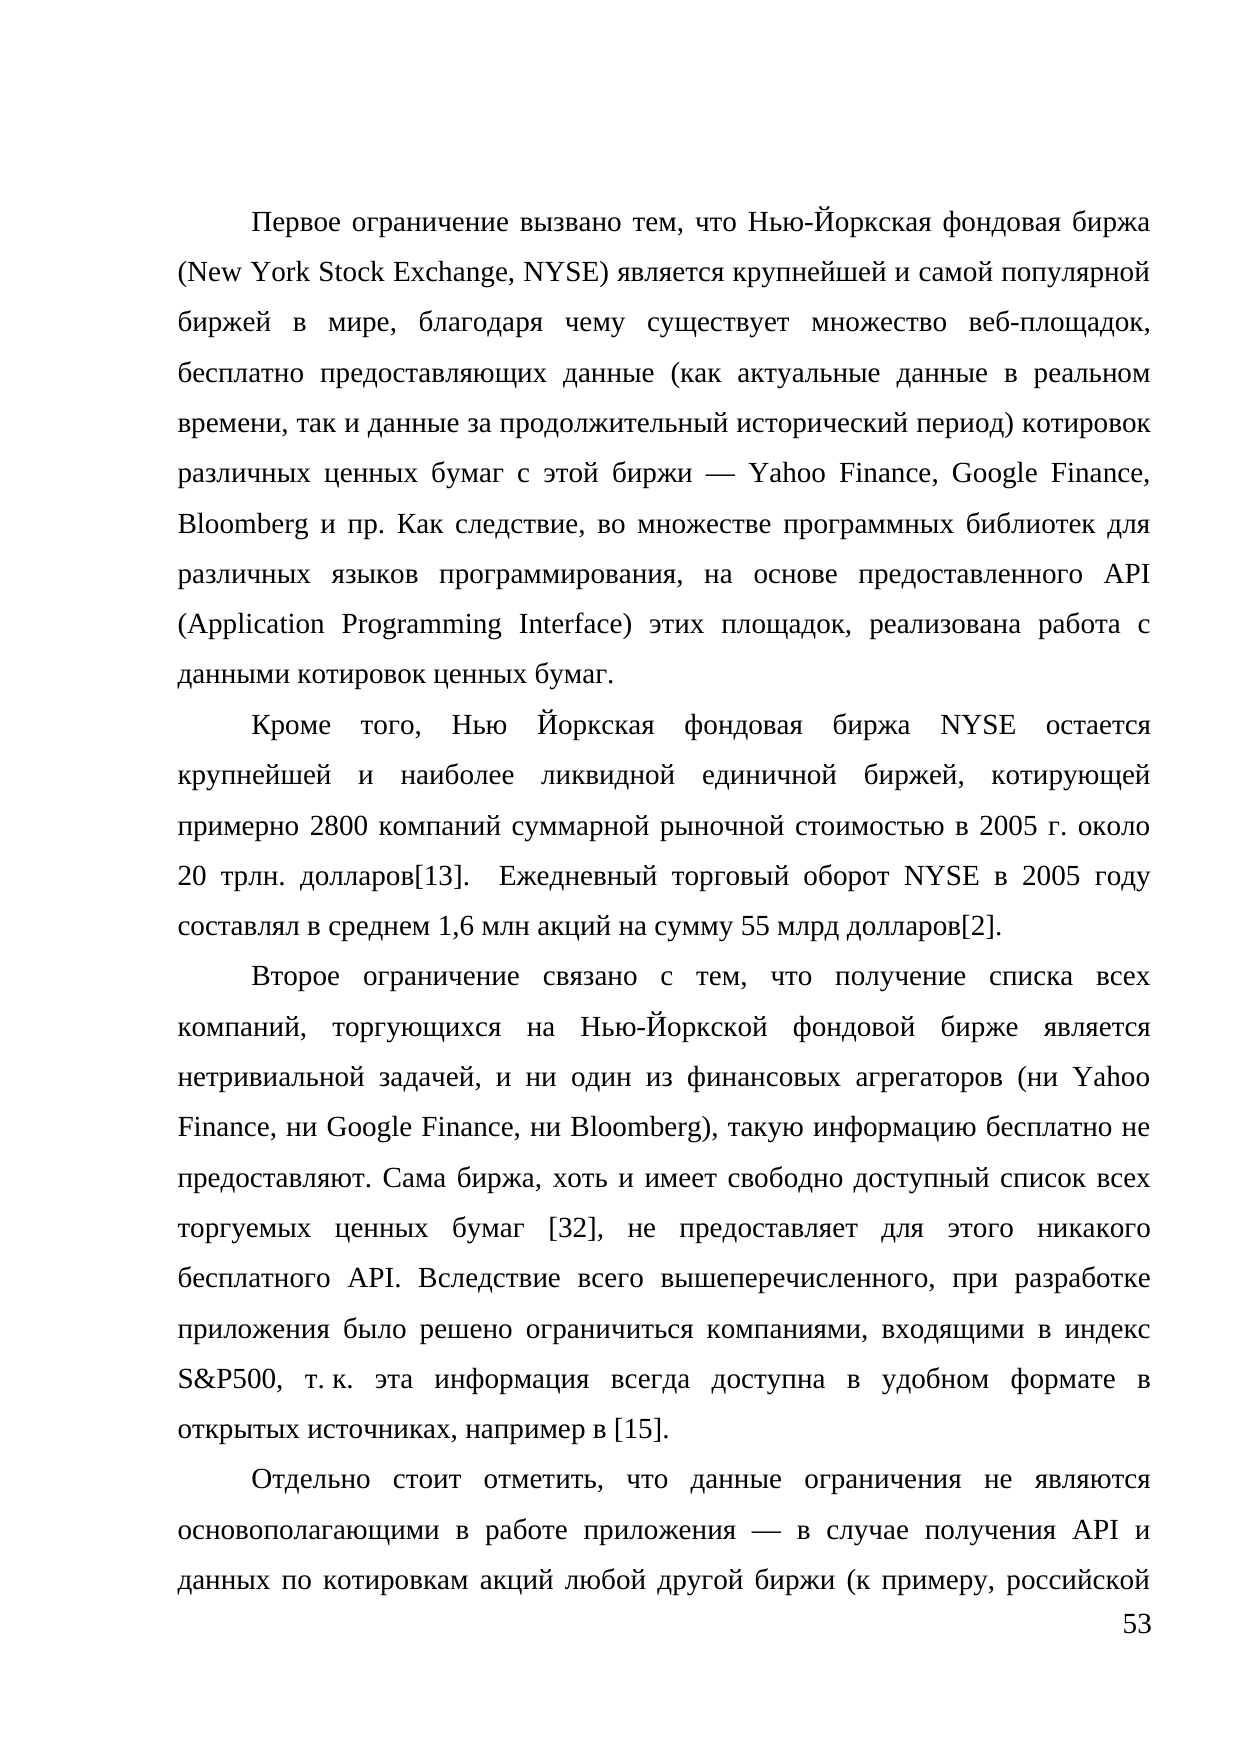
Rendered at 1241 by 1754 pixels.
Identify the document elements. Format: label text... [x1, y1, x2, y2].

text Второе ограничение связано с тем, что получение списка всех компаний, торгующихся на Нью-Йоркской фондовой бирже является нетривиальной задачей, и ни один из финансовых агрегаторов (ни Yahoo Finance, ни Google Finance, ни Bloomberg), такую информацию бесплатно не предоставляют. Сама биржа, хоть и имеет свободно доступный список всех торгуемых ценных бумаг [32], не предоставляет для этого никакого бесплатного API. Вследствие всего вышеперечисленного, при разработке приложения было решено ограничиться компаниями, входящими в индекс S&P500, т. к. эта информация всегда доступна в удобном формате в открытых источниках, например в [15]. [177, 958, 1152, 1445]
text Кроме того, Нью Йоркская фондовая биржа NYSE остается крупнейшей и наиболее ликвидной единичной биржей, котирующей примерно 2800 компаний суммарной рыночной стоимостью в 2005 г. около 20 трлн. долларов[13]. Ежедневный торговый оборот NYSE в 2005 году составлял в среднем 1,6 млн акций на сумму 55 млрд долларов[2]. [177, 707, 1152, 942]
text Первое ограничение вызвано тем, что Нью-Йоркская фондовая биржа (New York Stock Exchange, NYSE) является крупнейшей и самой популярной биржей в мире, благодаря чему существует множество веб-площадок, бесплатно предоставляющих данные (как актуальные данные в реальном времени, так и данные за продолжительный исторический период) котировок различных ценных бумаг с этой биржи — Yahoo Finance, Google Finance, Bloomberg и пр. Как следствие, во множестве программных библиотек для различных языков программирования, на основе предоставленного API (Application Programming Interface) этих площадок, реализована работа с данными котировок ценных бумаг. [177, 204, 1152, 690]
text Отдельно стоит отметить, что данные ограничения не являются основополагающими в работе приложения — в случае получения API и данных по котировкам акций любой другой биржи (к примеру, российской [177, 1462, 1152, 1596]
